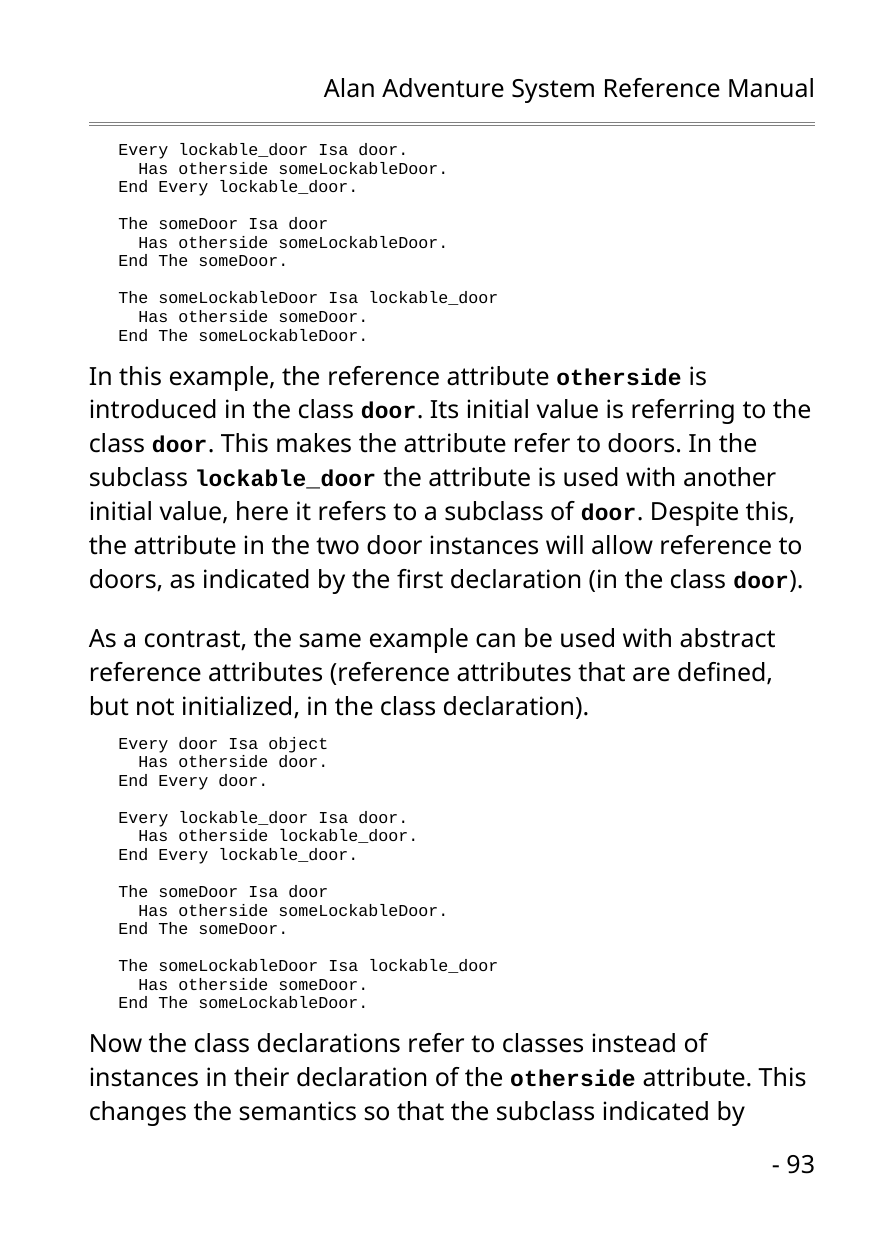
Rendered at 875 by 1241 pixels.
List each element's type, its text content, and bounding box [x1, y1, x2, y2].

text Every door Isa object Has otherside door. End Every door. [118, 736, 815, 791]
text The someLockableDoor Isa lockable_door Has otherside someDoor. End The someLockableDoor. [118, 958, 815, 1014]
text In this example, the reference attribute otherside is introduced in the class door. Its initial value is referring to the class door. This makes the attribute refer to doors. In the subclass lockable_door the attribute is used with another initial value, here it refers to a subclass of door. Despite this, the attribute in the two door instances will allow reference to doors, as indicated by the first declaration (in the class door). [88, 358, 815, 596]
text As a contrast, the same example can be used with abstract reference attributes (reference attributes that are defined, but not initialized, in the class declaration). [88, 621, 815, 723]
text The someLockableDoor Isa lockable_door Has otherside someDoor. End The someLockableDoor. [118, 290, 815, 346]
text Every lockable_door Isa door. Has otherside someLockableDoor. End Every lockable_door. [118, 142, 815, 198]
text The someDoor Isa door Has otherside someLockableDoor. End The someDoor. [118, 216, 815, 272]
text The someDoor Isa door Has otherside someLockableDoor. End The someDoor. [118, 884, 815, 939]
text Now the class declarations refer to classes instead of instances in their declaration of the otherside attribute. This changes the semantics so that the subclass indicated by [88, 1026, 815, 1128]
text Every lockable_door Isa door. Has otherside lockable_door. End Every lockable_door. [118, 810, 815, 865]
